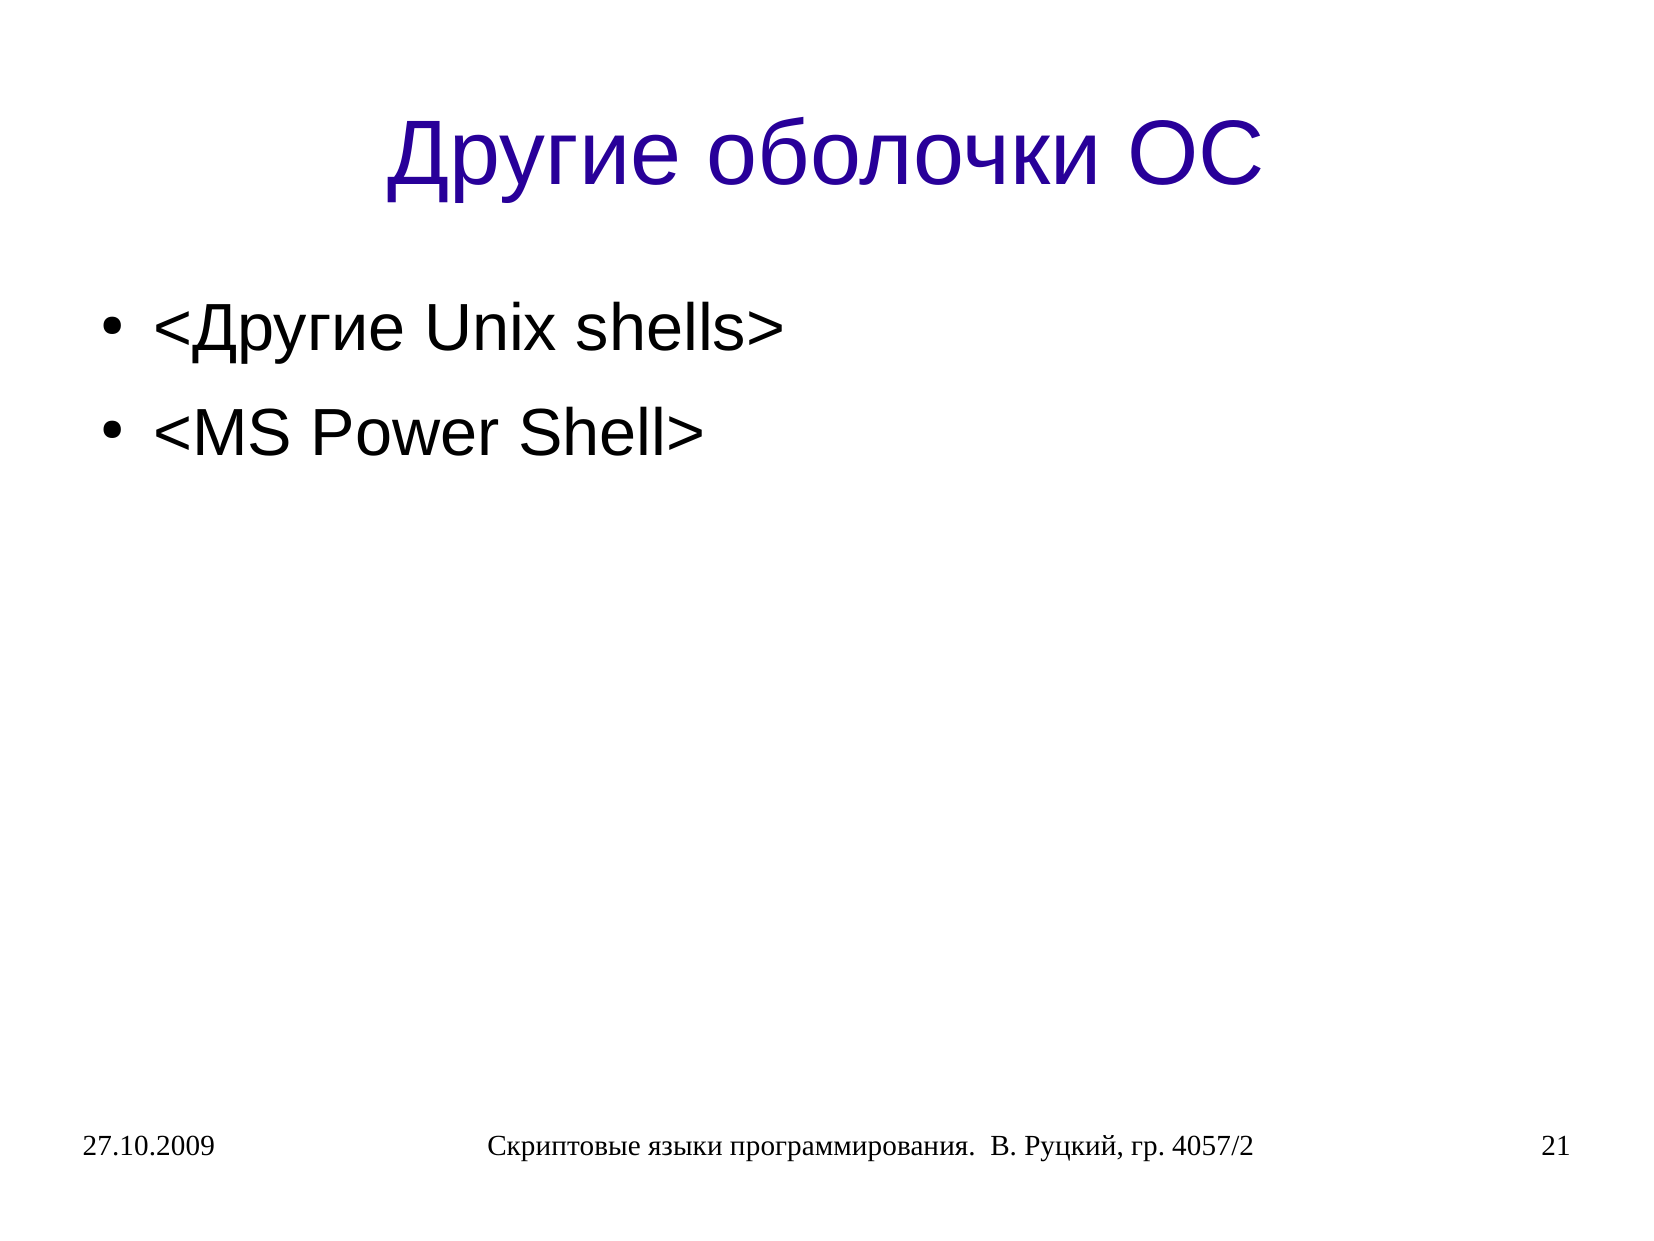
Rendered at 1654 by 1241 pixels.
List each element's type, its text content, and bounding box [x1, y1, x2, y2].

title Другие оболочки ОС [82, 49, 1571, 257]
list <Другие Unix shells> <MS Power Shell> [82, 290, 1571, 1109]
